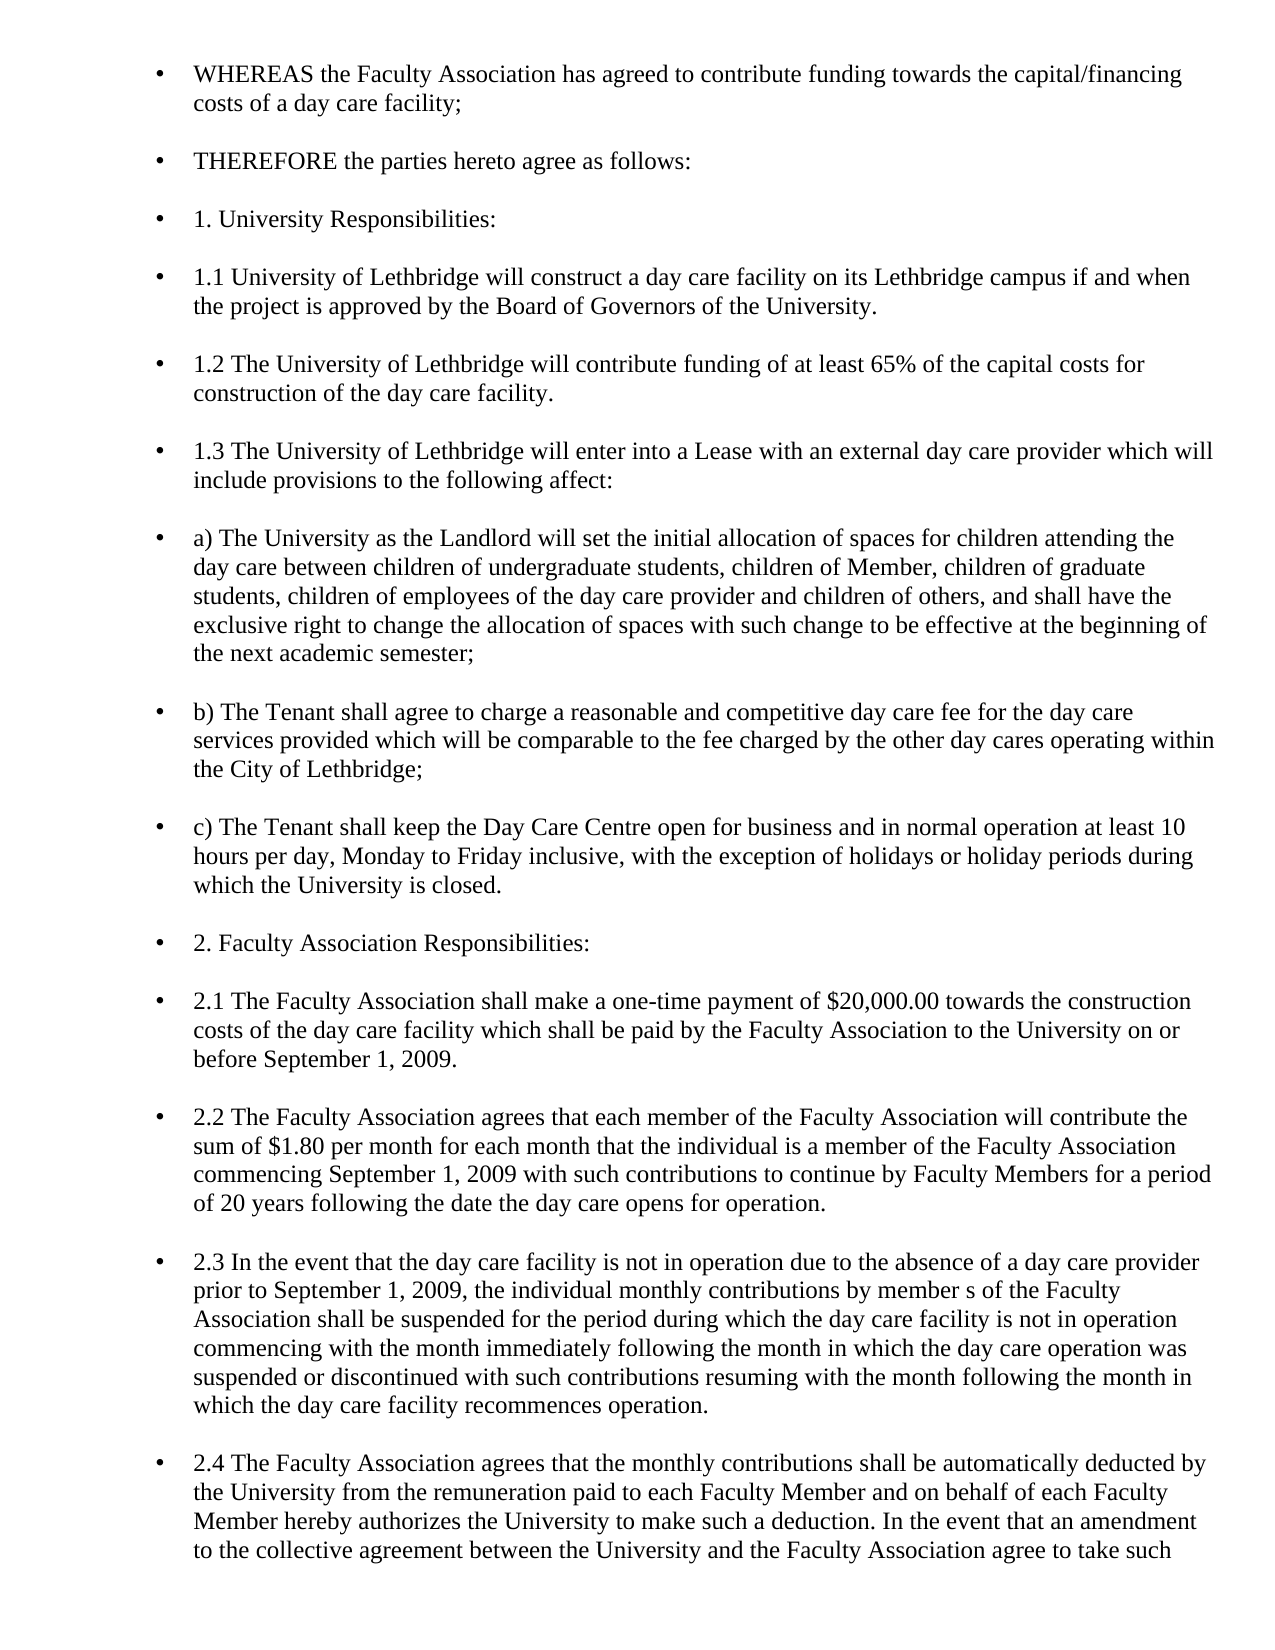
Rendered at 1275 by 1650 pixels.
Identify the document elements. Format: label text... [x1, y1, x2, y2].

list 2. Faculty Association Responsibilities: [156, 928, 1216, 957]
list c) The Tenant shall keep the Day Care Centre open for business and in normal operation at least 10 hours per day, Monday to Friday inclusive, with the exception of holidays or holiday periods during which the University is closed. [156, 812, 1216, 899]
list THEREFORE the parties hereto agree as follows: [156, 146, 1216, 175]
list 2.3 In the event that the day care facility is not in operation due to the absence of a day care provider prior to September 1, 2009, the individual monthly contributions by member s of the Faculty Association shall be suspended for the period during which the day care facility is not in operation commencing with the month immediately following the month in which the day care operation was suspended or discontinued with such contributions resuming with the month following the month in which the day care facility recommences operation. [156, 1247, 1216, 1419]
list b) The Tenant shall agree to charge a reasonable and competitive day care fee for the day care services provided which will be comparable to the fee charged by the other day cares operating within the City of Lethbridge; [156, 697, 1216, 783]
list 1.1 University of Lethbridge will construct a day care facility on its Lethbridge campus if and when the project is approved by the Board of Governors of the University. [156, 262, 1216, 320]
list 2.2 The Faculty Association agrees that each member of the Faculty Association will contribute the sum of $1.80 per month for each month that the individual is a member of the Faculty Association commencing September 1, 2009 with such contributions to continue by Faculty Members for a period of 20 years following the date the day care opens for operation. [156, 1102, 1216, 1217]
list a) The University as the Landlord will set the initial allocation of spaces for children attending the day care between children of undergraduate students, children of Member, children of graduate students, children of employees of the day care provider and children of others, and shall have the exclusive right to change the allocation of spaces with such change to be effective at the beginning of the next academic semester; [156, 523, 1216, 667]
list 2.4 The Faculty Association agrees that the monthly contributions shall be automatically deducted by the University from the remuneration paid to each Faculty Member and on behalf of each Faculty Member hereby authorizes the University to make such a deduction. In the event that an amendment to the collective agreement between the University and the Faculty Association agree to take such [156, 1448, 1216, 1563]
list WHEREAS the Faculty Association has agreed to contribute funding towards the capital/financing costs of a day care facility; [156, 59, 1216, 117]
list 1.2 The University of Lethbridge will contribute funding of at least 65% of the capital costs for construction of the day care facility. [156, 349, 1216, 407]
list 1.3 The University of Lethbridge will enter into a Lease with an external day care provider which will include provisions to the following affect: [156, 436, 1216, 494]
list 2.1 The Faculty Association shall make a one-time payment of $20,000.00 towards the construction costs of the day care facility which shall be paid by the Faculty Association to the University on or before September 1, 2009. [156, 986, 1216, 1073]
list 1. University Responsibilities: [156, 204, 1216, 233]
